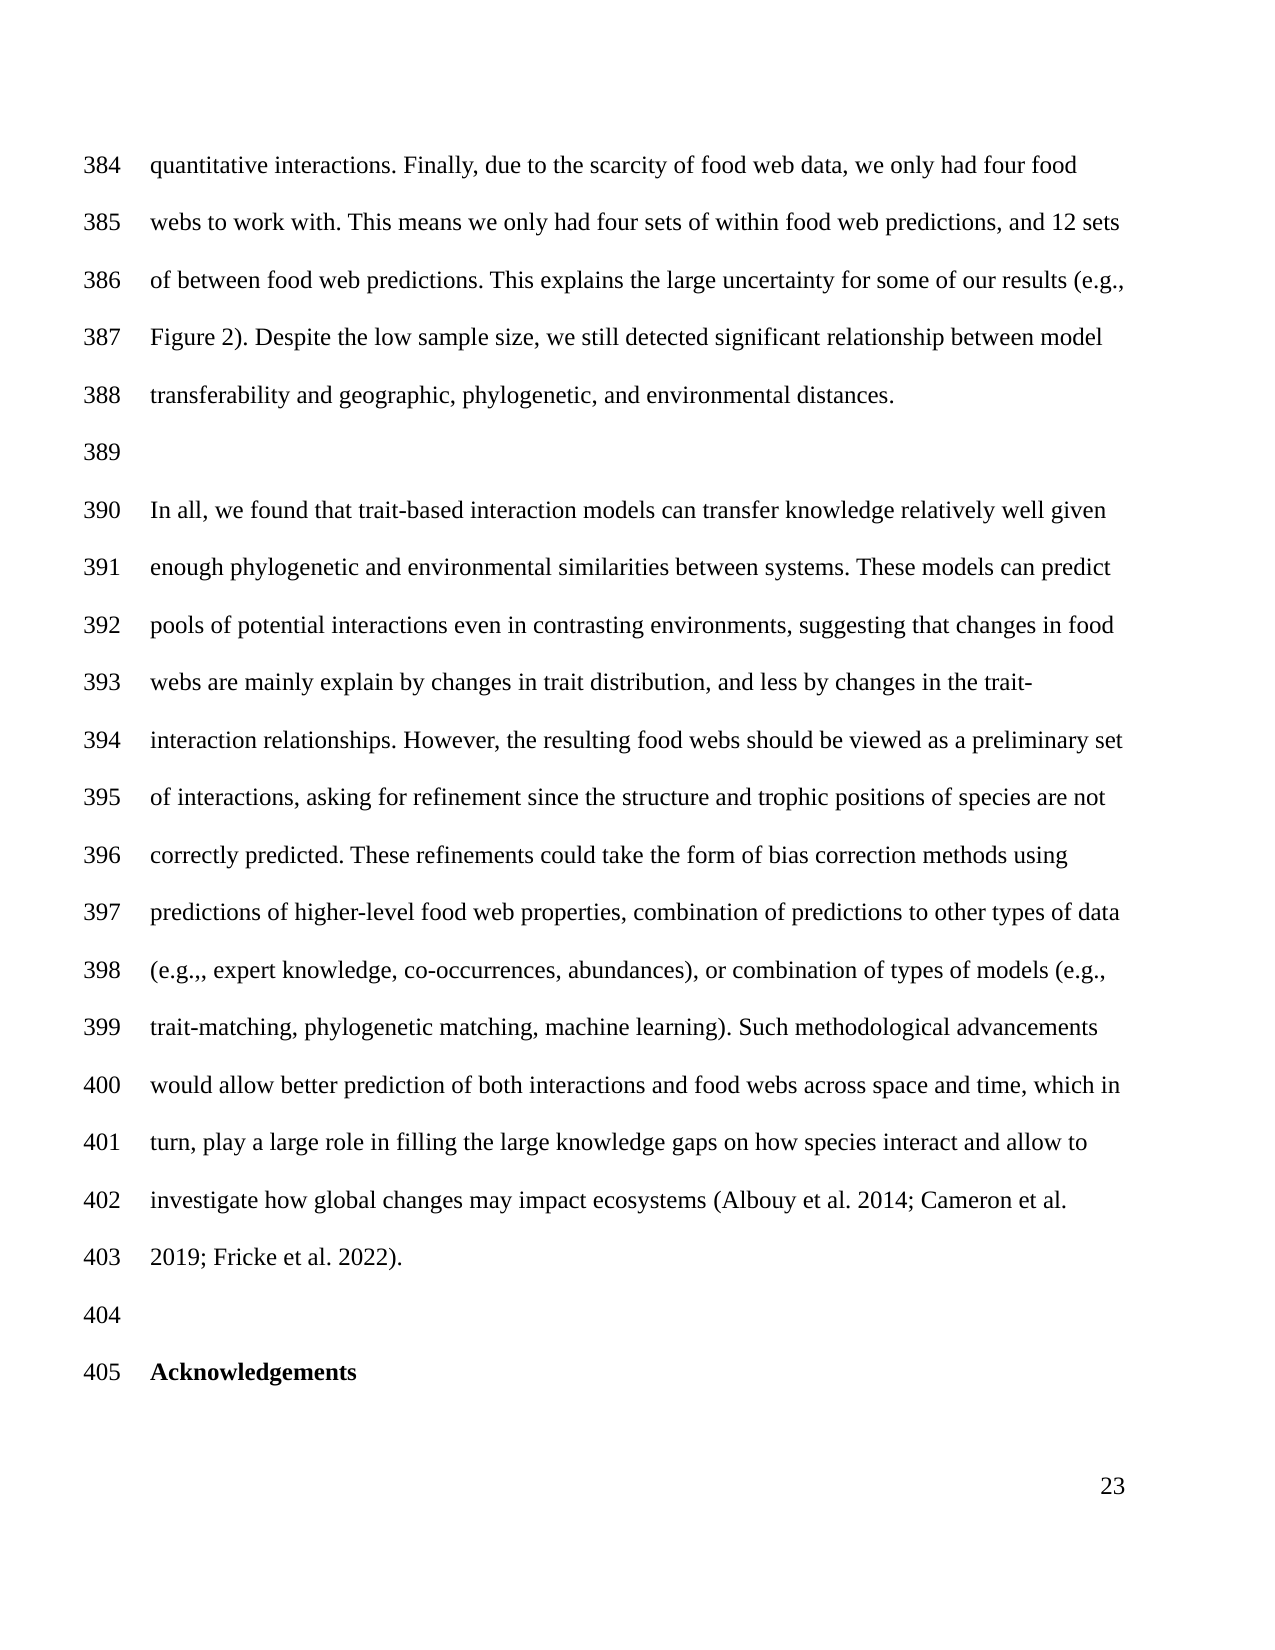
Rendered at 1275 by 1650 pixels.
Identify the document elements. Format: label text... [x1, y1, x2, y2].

text quantitative interactions. Finally, due to the scarcity of food web data, we only had four food webs to work with. This means we only had four sets of within food web predictions, and 12 sets of between food web predictions. This explains the large uncertainty for some of our results (e.g., Figure 2). Despite the low sample size, we still detected significant relationship between model transferability and geographic, phylogenetic, and environmental distances. [150, 150, 1125, 409]
text In all, we found that trait-based interaction models can transfer knowledge relatively well given enough phylogenetic and environmental similarities between systems. These models can predict pools of potential interactions even in contrasting environments, suggesting that changes in food webs are mainly explain by changes in trait distribution, and less by changes in the trait-interaction relationships. However, the resulting food webs should be viewed as a preliminary set of interactions, asking for refinement since the structure and trophic positions of species are not correctly predicted. These refinements could take the form of bias correction methods using predictions of higher-level food web properties, combination of predictions to other types of data (e.g.,, expert knowledge, co-occurrences, abundances), or combination of types of models (e.g., trait-matching, phylogenetic matching, machine learning). Such methodological advancements would allow better prediction of both interactions and food webs across space and time, which in turn, play a large role in filling the large knowledge gaps on how species interact and allow to investigate how global changes may impact ecosystems (Albouy et al. 2014; Cameron et al. 2019; Fricke et al. 2022). [150, 495, 1125, 1271]
text Acknowledgements [150, 1357, 1125, 1386]
